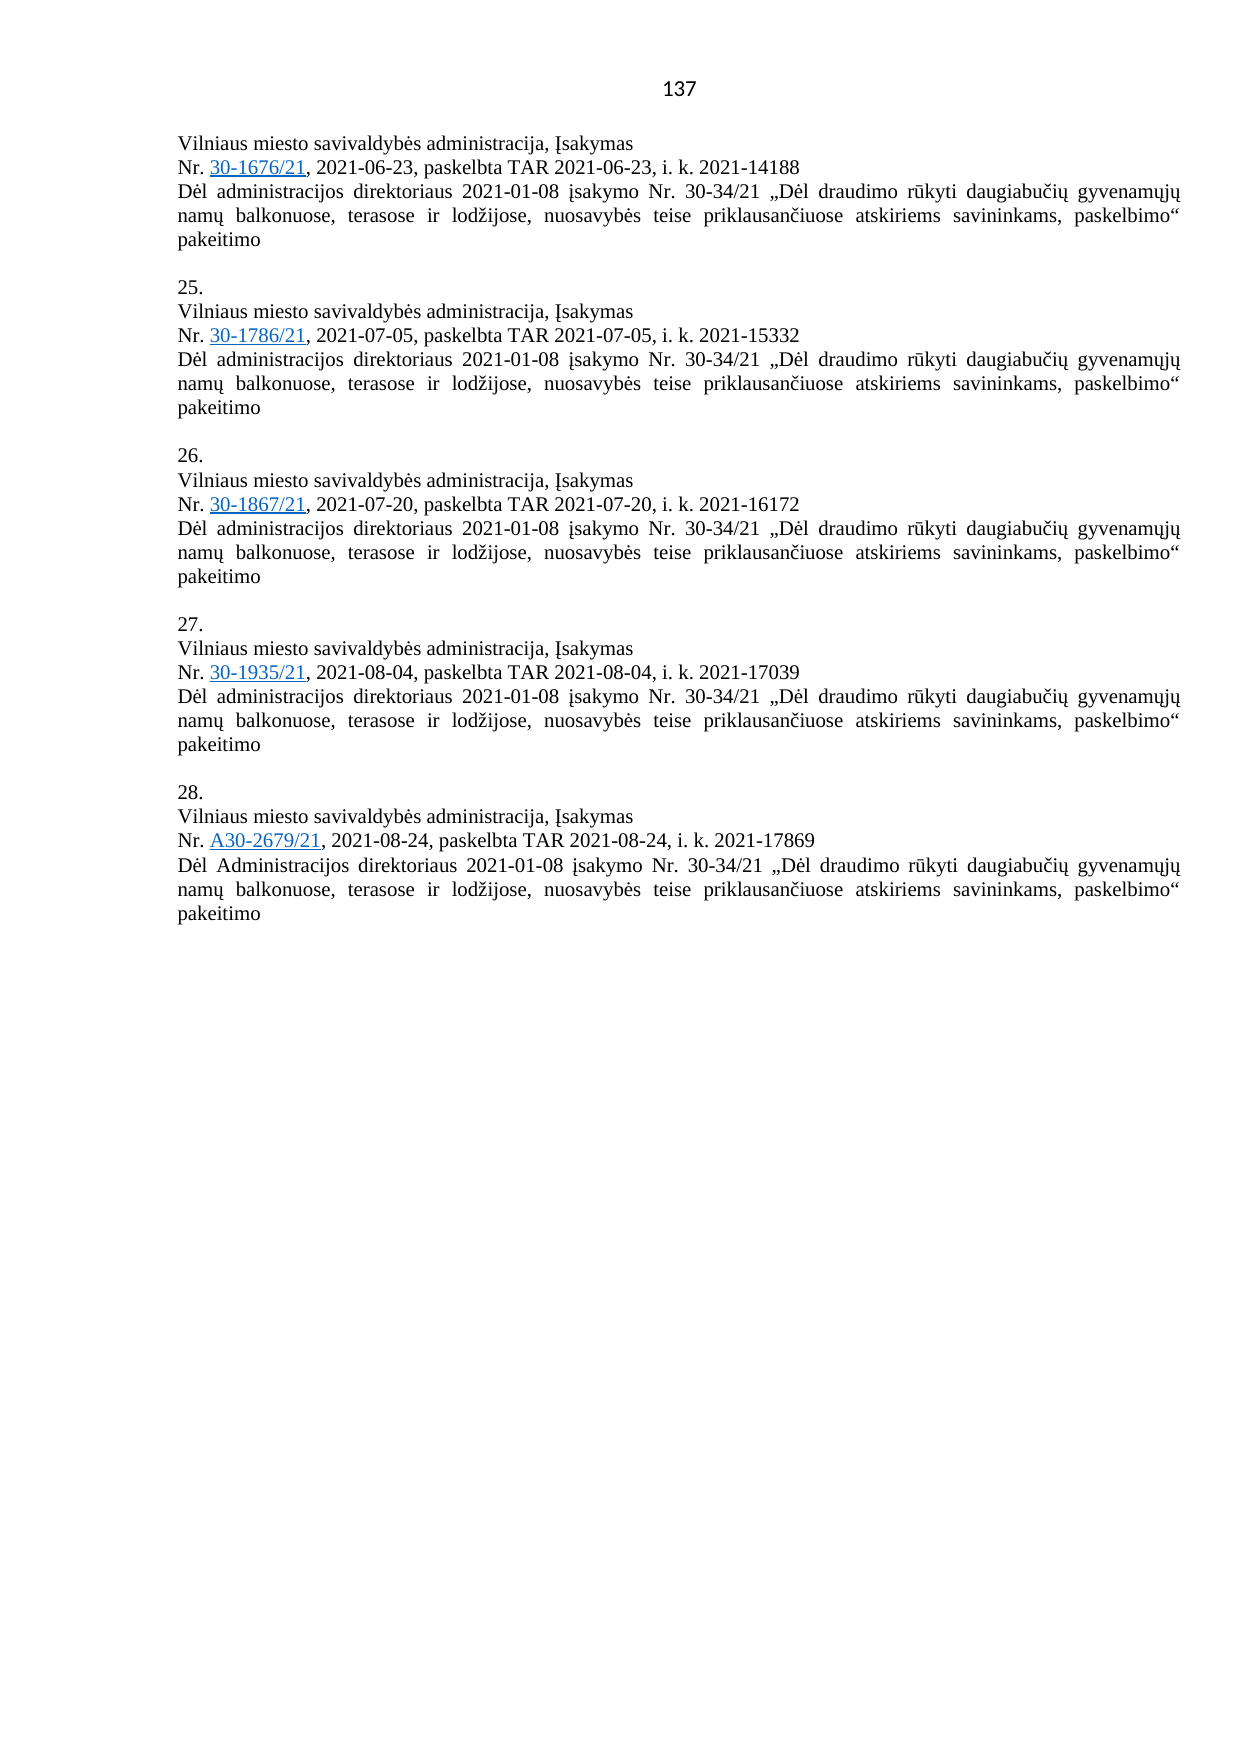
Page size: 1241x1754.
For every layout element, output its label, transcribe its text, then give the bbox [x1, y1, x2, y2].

text Nr. A30-2679/21, 2021-08-24, paskelbta TAR 2021-08-24, i. k. 2021-17869 [177, 828, 1181, 852]
text Vilniaus miesto savivaldybės administracija, Įsakymas [177, 131, 1181, 155]
text Nr. 30-1867/21, 2021-07-20, paskelbta TAR 2021-07-20, i. k. 2021-16172 [177, 492, 1181, 516]
text 28. [177, 780, 1181, 804]
text Vilniaus miesto savivaldybės administracija, Įsakymas [177, 299, 1181, 323]
text Vilniaus miesto savivaldybės administracija, Įsakymas [177, 804, 1181, 828]
text 26. [177, 443, 1181, 467]
text Dėl administracijos direktoriaus 2021-01-08 įsakymo Nr. 30-34/21 „Dėl draudimo rūkyti daugiabučių gyvenamųjų namų balkonuose, terasose ir lodžijose, nuosavybės teise priklausančiuose atskiriems savininkams, paskelbimo“ pakeitimo [177, 179, 1181, 251]
text Nr. 30-1786/21, 2021-07-05, paskelbta TAR 2021-07-05, i. k. 2021-15332 [177, 323, 1181, 347]
text Nr. 30-1935/21, 2021-08-04, paskelbta TAR 2021-08-04, i. k. 2021-17039 [177, 660, 1181, 684]
text Dėl administracijos direktoriaus 2021-01-08 įsakymo Nr. 30-34/21 „Dėl draudimo rūkyti daugiabučių gyvenamųjų namų balkonuose, terasose ir lodžijose, nuosavybės teise priklausančiuose atskiriems savininkams, paskelbimo“ pakeitimo [177, 516, 1181, 588]
text 25. [177, 275, 1181, 299]
text Vilniaus miesto savivaldybės administracija, Įsakymas [177, 467, 1181, 492]
text Vilniaus miesto savivaldybės administracija, Įsakymas [177, 636, 1181, 660]
text 27. [177, 612, 1181, 636]
text Dėl administracijos direktoriaus 2021-01-08 įsakymo Nr. 30-34/21 „Dėl draudimo rūkyti daugiabučių gyvenamųjų namų balkonuose, terasose ir lodžijose, nuosavybės teise priklausančiuose atskiriems savininkams, paskelbimo“ pakeitimo [177, 347, 1181, 419]
text Dėl Administracijos direktoriaus 2021-01-08 įsakymo Nr. 30-34/21 „Dėl draudimo rūkyti daugiabučių gyvenamųjų namų balkonuose, terasose ir lodžijose, nuosavybės teise priklausančiuose atskiriems savininkams, paskelbimo“ pakeitimo [177, 852, 1181, 925]
text Nr. 30-1676/21, 2021-06-23, paskelbta TAR 2021-06-23, i. k. 2021-14188 [177, 155, 1181, 179]
text Dėl administracijos direktoriaus 2021-01-08 įsakymo Nr. 30-34/21 „Dėl draudimo rūkyti daugiabučių gyvenamųjų namų balkonuose, terasose ir lodžijose, nuosavybės teise priklausančiuose atskiriems savininkams, paskelbimo“ pakeitimo [177, 684, 1181, 756]
